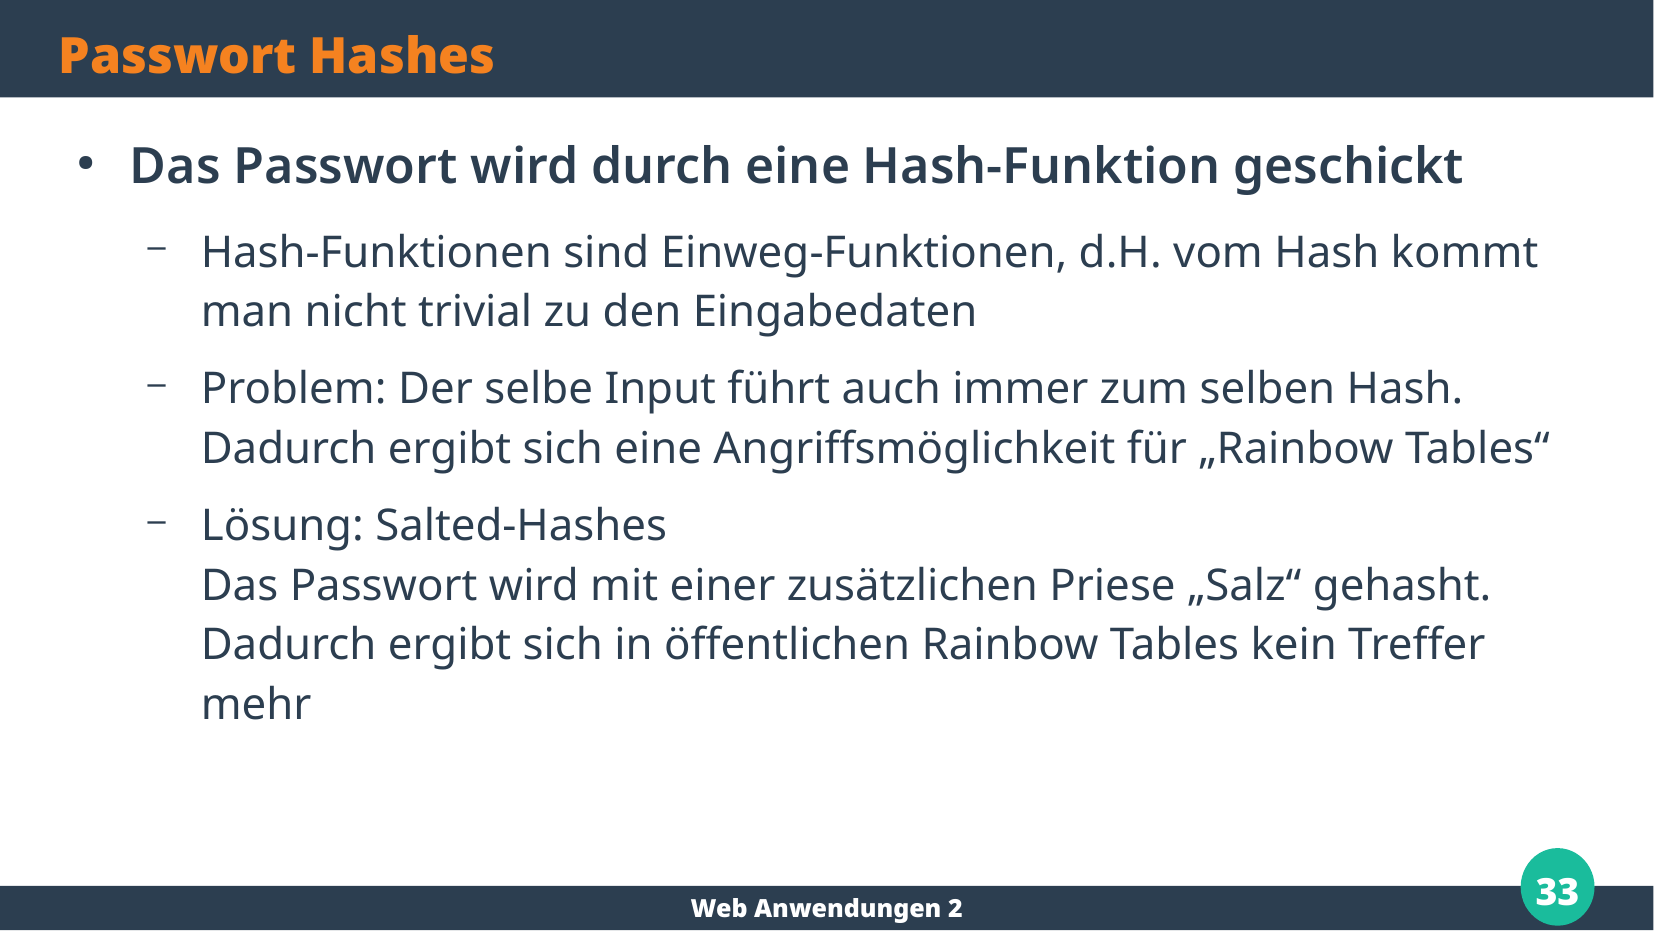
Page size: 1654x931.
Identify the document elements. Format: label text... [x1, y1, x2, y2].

title Passwort Hashes [59, 8, 1595, 89]
list Das Passwort wird durch eine Hash-Funktion geschickt Hash-Funktionen sind Einweg-Funktionen, d.H. vom Hash kommt man nicht trivial zu den Eingabedaten Problem: Der selbe Input führt auch immer zum selben Hash. Dadurch ergibt sich eine Angriffsmöglichkeit für „Rainbow Tables“ Lösung: Salted-Hashes Das Passwort wird mit einer zusätzlichen Priese „Salz“ gehasht. Dadurch ergibt sich in öffentlichen Rainbow Tables kein Treffer mehr [59, 129, 1595, 864]
